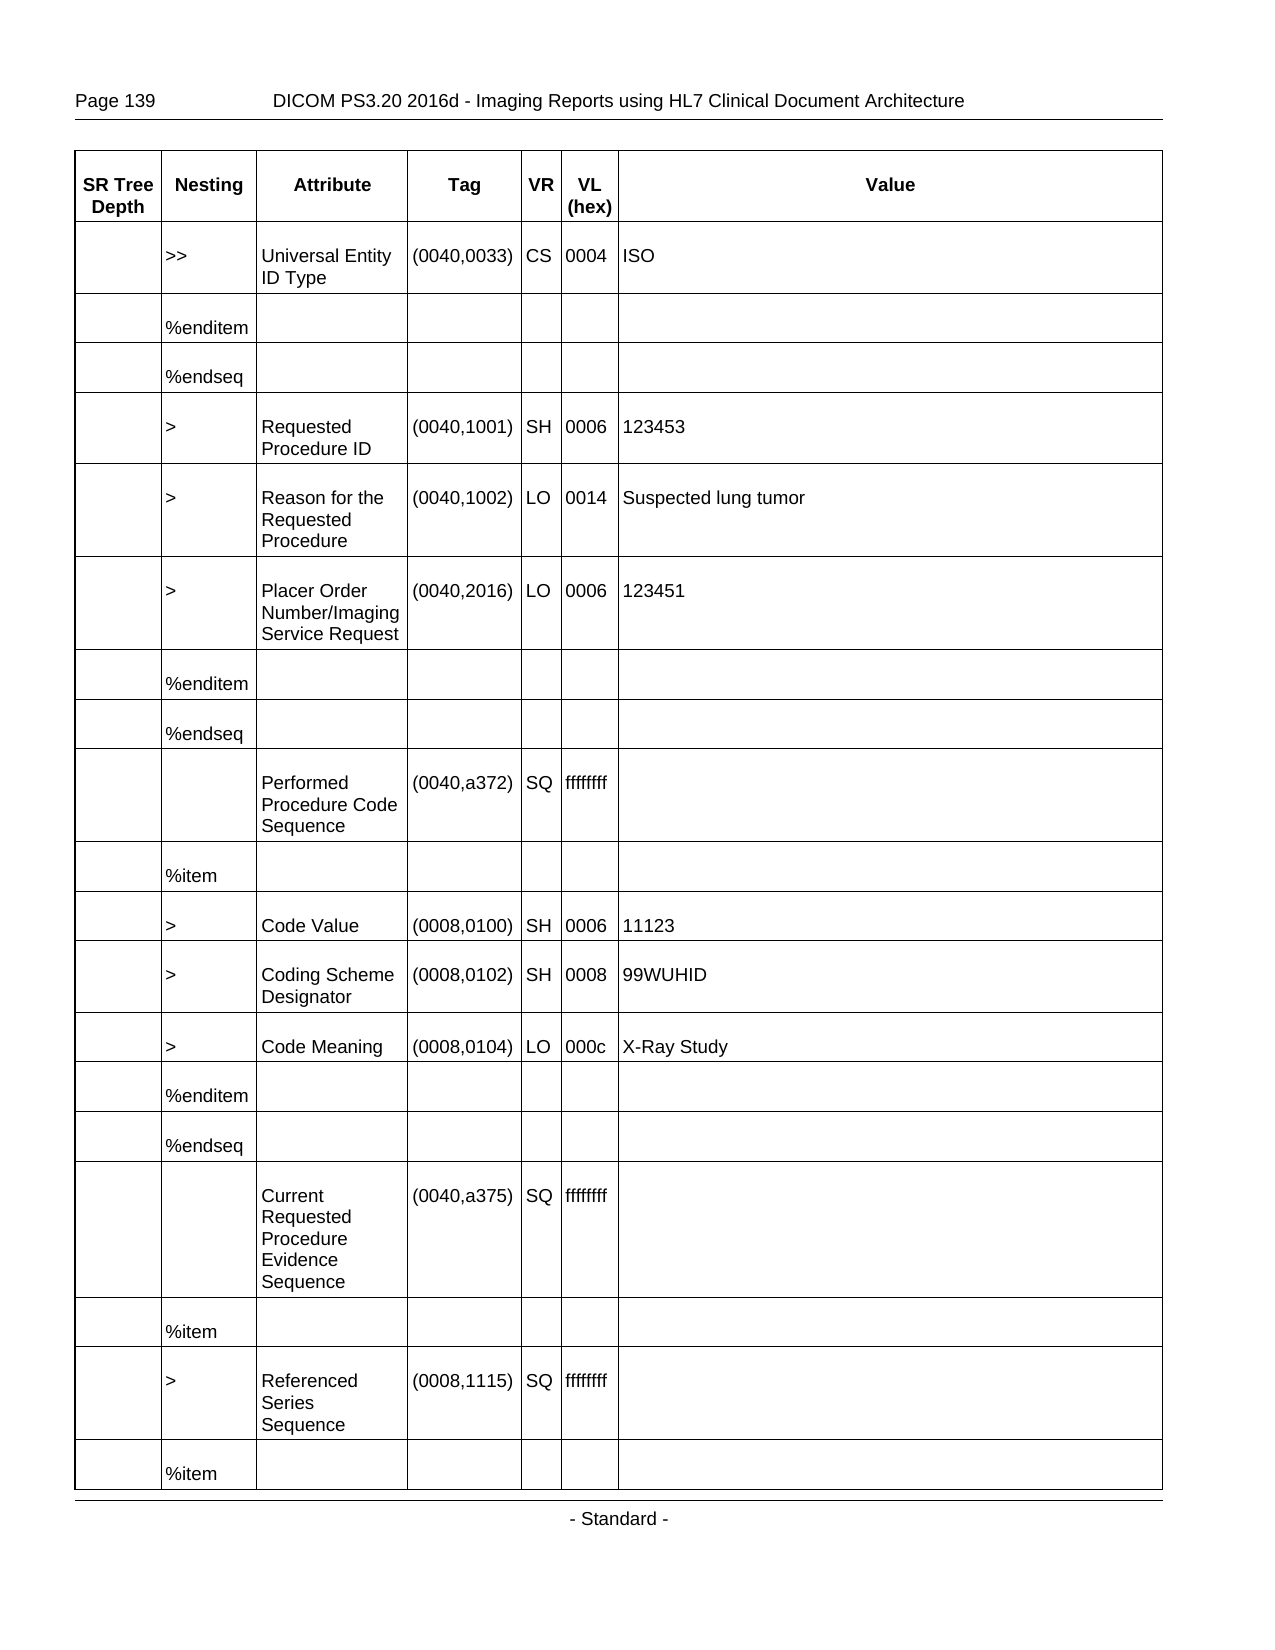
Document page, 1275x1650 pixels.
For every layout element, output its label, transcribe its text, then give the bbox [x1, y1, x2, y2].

table_cell [76, 393, 161, 463]
table_cell 123451 [619, 557, 1162, 649]
table_cell [76, 1298, 161, 1346]
table_cell Performed Procedure Code Sequence [257, 749, 407, 841]
table_cell %item [162, 1440, 256, 1489]
table_cell 11123 [619, 892, 1162, 940]
table_cell [257, 842, 407, 891]
table_cell (0008,0104) [408, 1013, 521, 1061]
table_cell (0040,2016) [408, 557, 521, 649]
table_cell [562, 842, 618, 891]
table_cell [162, 1162, 256, 1297]
table_cell [522, 343, 561, 392]
table_header Attribute [257, 151, 407, 221]
table_cell [257, 343, 407, 392]
table_cell 0008 [562, 941, 618, 1012]
table_cell [76, 1112, 161, 1161]
table_cell [619, 294, 1162, 342]
table_cell [76, 294, 161, 342]
table_cell (0008,0102) [408, 941, 521, 1012]
table_cell ffffffff [562, 1162, 618, 1297]
table_cell [76, 222, 161, 292]
table_cell SQ [522, 1347, 561, 1439]
table_header Nesting [162, 151, 256, 221]
table_cell > [162, 1347, 256, 1439]
table_cell [76, 650, 161, 698]
table_cell (0008,0100) [408, 892, 521, 940]
table_cell [408, 343, 521, 392]
table_cell 000c [562, 1013, 618, 1061]
table_cell [76, 464, 161, 556]
table_cell [522, 650, 561, 698]
table_cell > [162, 557, 256, 649]
table_cell [76, 749, 161, 841]
table_cell 0006 [562, 393, 618, 463]
table_cell Suspected lung tumor [619, 464, 1162, 556]
table_cell [76, 700, 161, 748]
table_cell %item [162, 1298, 256, 1346]
table_cell [408, 1112, 521, 1161]
table_cell [619, 1112, 1162, 1161]
table_cell [408, 294, 521, 342]
table_cell (0008,1115) [408, 1347, 521, 1439]
table_cell SQ [522, 749, 561, 841]
table_header Value [619, 151, 1162, 221]
table_cell Current Requested Procedure Evidence Sequence [257, 1162, 407, 1297]
table_cell > [162, 1013, 256, 1061]
table_cell [562, 650, 618, 698]
table_cell (0040,a372) [408, 749, 521, 841]
table_cell Reason for the Requested Procedure [257, 464, 407, 556]
table_cell [257, 650, 407, 698]
table_cell [619, 1440, 1162, 1489]
table_cell [619, 700, 1162, 748]
table_cell [619, 749, 1162, 841]
table_cell 0006 [562, 892, 618, 940]
table_cell Code Value [257, 892, 407, 940]
table_cell X-Ray Study [619, 1013, 1162, 1061]
table_cell [76, 892, 161, 940]
table_cell [408, 1440, 521, 1489]
table_header Tag [408, 151, 521, 221]
table_cell [562, 1112, 618, 1161]
table_cell > [162, 892, 256, 940]
table_cell [408, 650, 521, 698]
table_cell 0006 [562, 557, 618, 649]
table_cell >> [162, 222, 256, 292]
table_cell %enditem [162, 1062, 256, 1111]
table_cell [522, 294, 561, 342]
table_cell (0040,1002) [408, 464, 521, 556]
table_cell %enditem [162, 650, 256, 698]
table_cell 99WUHID [619, 941, 1162, 1012]
table_cell 0004 [562, 222, 618, 292]
table_cell LO [522, 557, 561, 649]
table_cell [619, 1062, 1162, 1111]
table_cell CS [522, 222, 561, 292]
table_cell Referenced Series Sequence [257, 1347, 407, 1439]
table_cell [562, 343, 618, 392]
table_cell [76, 557, 161, 649]
table_cell [162, 749, 256, 841]
table_cell [619, 343, 1162, 392]
table_cell %endseq [162, 1112, 256, 1161]
table_cell [257, 1298, 407, 1346]
table_cell [522, 1298, 561, 1346]
table_cell [257, 1440, 407, 1489]
table_cell [257, 294, 407, 342]
table_cell [619, 1298, 1162, 1346]
table_cell [257, 1112, 407, 1161]
table_cell [522, 842, 561, 891]
table_cell [76, 1062, 161, 1111]
table_cell [257, 700, 407, 748]
table_cell [522, 700, 561, 748]
table_cell [76, 941, 161, 1012]
table_cell [76, 1347, 161, 1439]
table_cell [562, 294, 618, 342]
table_cell %enditem [162, 294, 256, 342]
table_cell Requested Procedure ID [257, 393, 407, 463]
table_cell [76, 343, 161, 392]
table_cell ISO [619, 222, 1162, 292]
table_cell 0014 [562, 464, 618, 556]
table_header SR Tree Depth [76, 151, 161, 221]
table_cell Universal Entity ID Type [257, 222, 407, 292]
table_cell [522, 1112, 561, 1161]
table_cell Coding Scheme Designator [257, 941, 407, 1012]
table_cell [562, 1062, 618, 1111]
table_cell [522, 1440, 561, 1489]
table_cell [619, 650, 1162, 698]
table_cell [76, 1440, 161, 1489]
table_cell > [162, 464, 256, 556]
table_cell [619, 842, 1162, 891]
table_cell LO [522, 1013, 561, 1061]
table_cell [562, 1298, 618, 1346]
table_cell [562, 1440, 618, 1489]
table_cell [408, 1062, 521, 1111]
table_cell SH [522, 393, 561, 463]
table_cell [619, 1347, 1162, 1439]
table_cell [408, 1298, 521, 1346]
table_cell SH [522, 892, 561, 940]
table_cell [257, 1062, 407, 1111]
table_cell > [162, 393, 256, 463]
table_cell (0040,1001) [408, 393, 521, 463]
table_cell [562, 700, 618, 748]
table_cell Code Meaning [257, 1013, 407, 1061]
table_cell %endseq [162, 343, 256, 392]
table_cell LO [522, 464, 561, 556]
table_cell %endseq [162, 700, 256, 748]
table_cell [522, 1062, 561, 1111]
table_cell Placer Order Number/Imaging Service Request [257, 557, 407, 649]
table_cell [76, 1162, 161, 1297]
table_cell (0040,a375) [408, 1162, 521, 1297]
table_cell %item [162, 842, 256, 891]
table_cell SH [522, 941, 561, 1012]
table_header VR [522, 151, 561, 221]
table_cell > [162, 941, 256, 1012]
table_header VL (hex) [562, 151, 618, 221]
table_cell [408, 842, 521, 891]
table_cell [76, 1013, 161, 1061]
table_cell SQ [522, 1162, 561, 1297]
table_cell ffffffff [562, 1347, 618, 1439]
table_cell ffffffff [562, 749, 618, 841]
table_cell 123453 [619, 393, 1162, 463]
table_cell [619, 1162, 1162, 1297]
table_cell [76, 842, 161, 891]
table_cell [408, 700, 521, 748]
table_cell (0040,0033) [408, 222, 521, 292]
